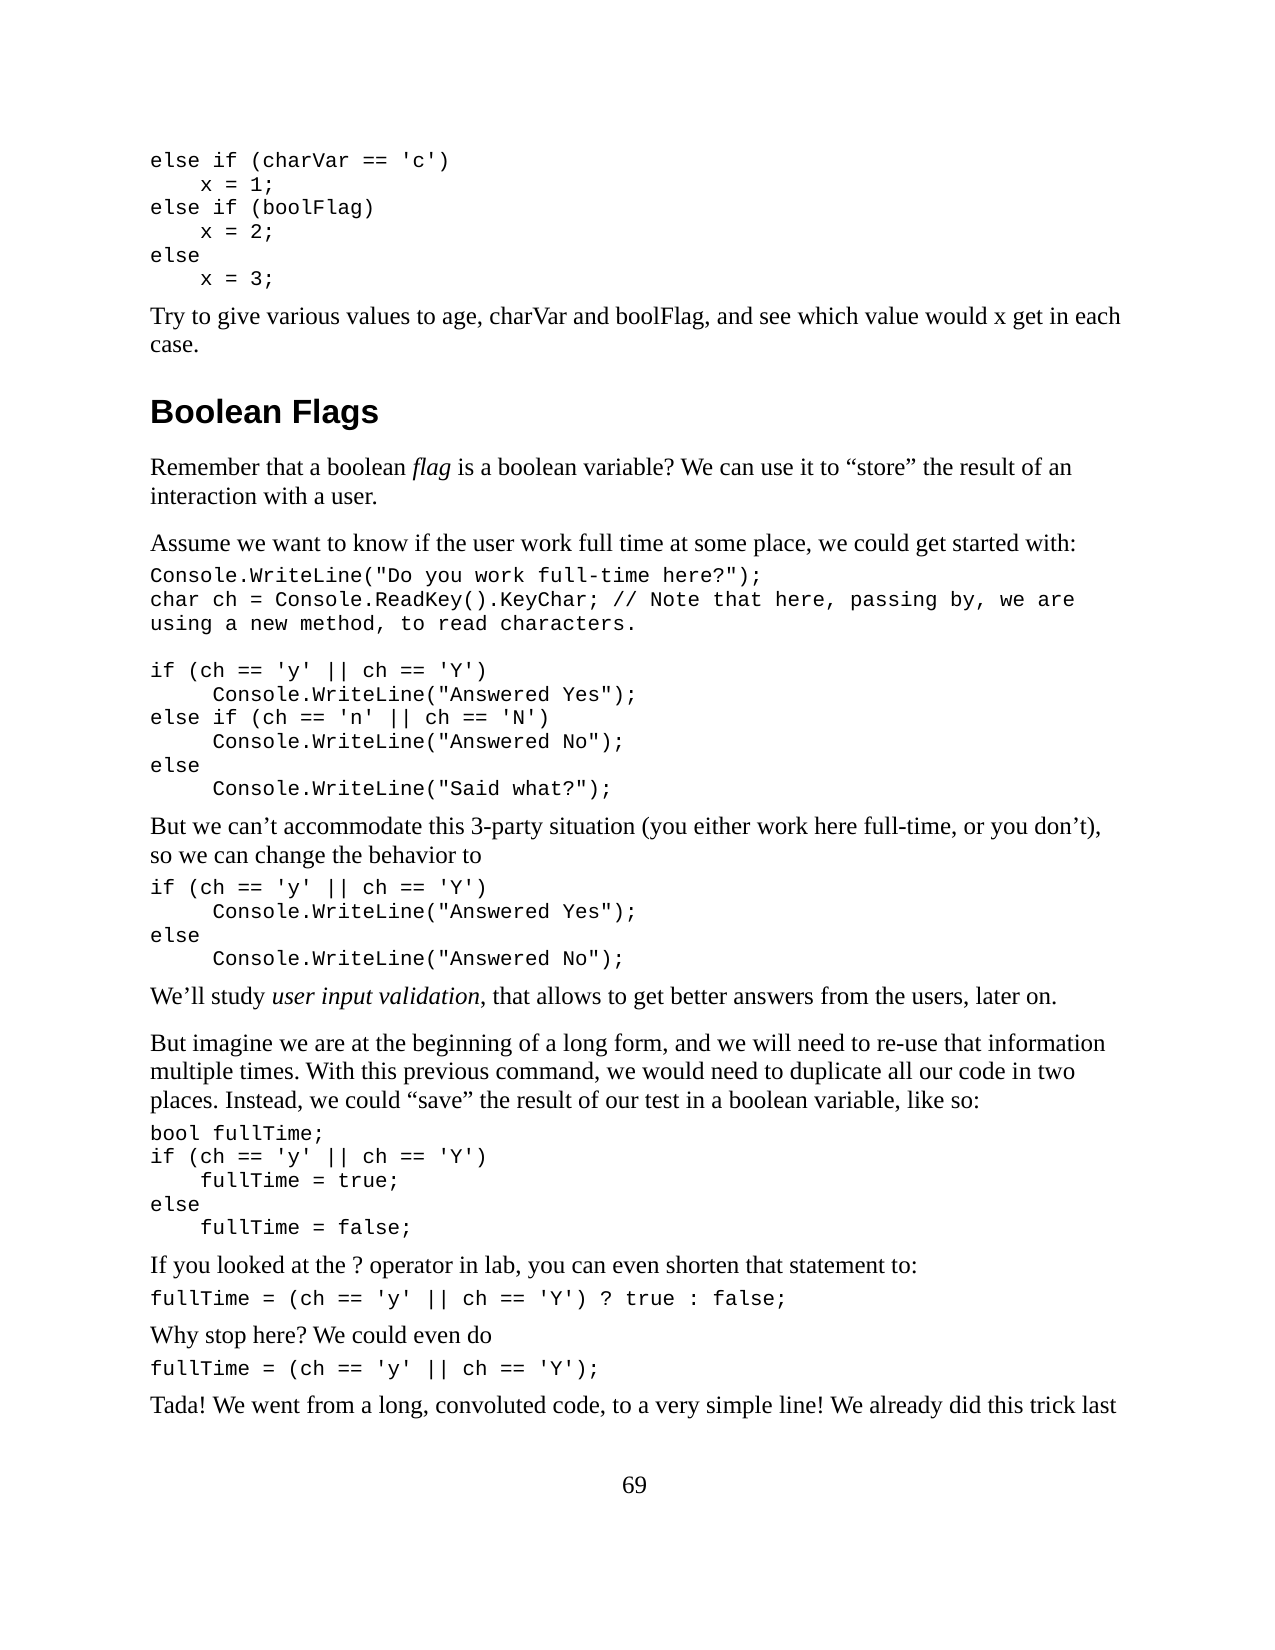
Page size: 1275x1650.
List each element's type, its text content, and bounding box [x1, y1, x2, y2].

text fullTime = false; [150, 1217, 1125, 1241]
text else [150, 755, 1125, 778]
text Console.WriteLine("Answered No"); [150, 731, 1125, 755]
text fullTime = true; [150, 1170, 1125, 1194]
text Console.WriteLine("Answered Yes"); [150, 901, 1125, 925]
text Why stop here? We could even do [150, 1320, 1125, 1349]
text else if (boolFlag) [150, 197, 1125, 221]
text Console.WriteLine("Said what?"); [150, 778, 1125, 802]
subtitle Boolean Flags [150, 392, 1125, 431]
text Assume we want to know if the user work full time at some place, we could get started with: [150, 528, 1125, 557]
text fullTime = (ch == 'y' || ch == 'Y'); [150, 1358, 1125, 1382]
text bool fullTime; [150, 1123, 1125, 1146]
text else [150, 244, 1125, 268]
text Remember that a boolean flag is a boolean variable? We can use it to “store” the result of an interaction with a user. [150, 452, 1125, 510]
text if (ch == 'y' || ch == 'Y') [150, 1146, 1125, 1170]
text x = 1; [150, 174, 1125, 197]
text Console.WriteLine("Answered Yes"); [150, 684, 1125, 707]
text fullTime = (ch == 'y' || ch == 'Y') ? true : false; [150, 1288, 1125, 1311]
text if (ch == 'y' || ch == 'Y') [150, 660, 1125, 684]
text char ch = Console.ReadKey().KeyChar; // Note that here, passing by, we are using a new method, to read characters. [150, 589, 1125, 636]
text But we can’t accommodate this 3-party situation (you either work here full-time, or you don’t), so we can change the behavior to [150, 811, 1125, 868]
text else [150, 925, 1125, 948]
text x = 3; [150, 268, 1125, 292]
text But imagine we are at the beginning of a long form, and we will need to re-use that information multiple times. With this previous command, we would need to duplicate all our code in two places. Instead, we could “save” the result of our test in a boolean variable, like so: [150, 1028, 1125, 1114]
text Try to give various values to age, charVar and boolFlag, and see which value would x get in each case. [150, 301, 1125, 358]
text else [150, 1194, 1125, 1217]
text Tada! We went from a long, convoluted code, to a very simple line! We already did this trick last [150, 1391, 1125, 1419]
text If you looked at the ? operator in lab, you can even shorten that statement to: [150, 1250, 1125, 1279]
text Console.WriteLine("Answered No"); [150, 948, 1125, 972]
text else if (charVar == 'c') [150, 150, 1125, 174]
text else if (ch == 'n' || ch == 'N') [150, 707, 1125, 731]
text We’ll study user input validation, that allows to get better answers from the users, later on. [150, 981, 1125, 1010]
text x = 2; [150, 221, 1125, 244]
text if (ch == 'y' || ch == 'Y') [150, 877, 1125, 901]
text Console.WriteLine("Do you work full-time here?"); [150, 566, 1125, 589]
